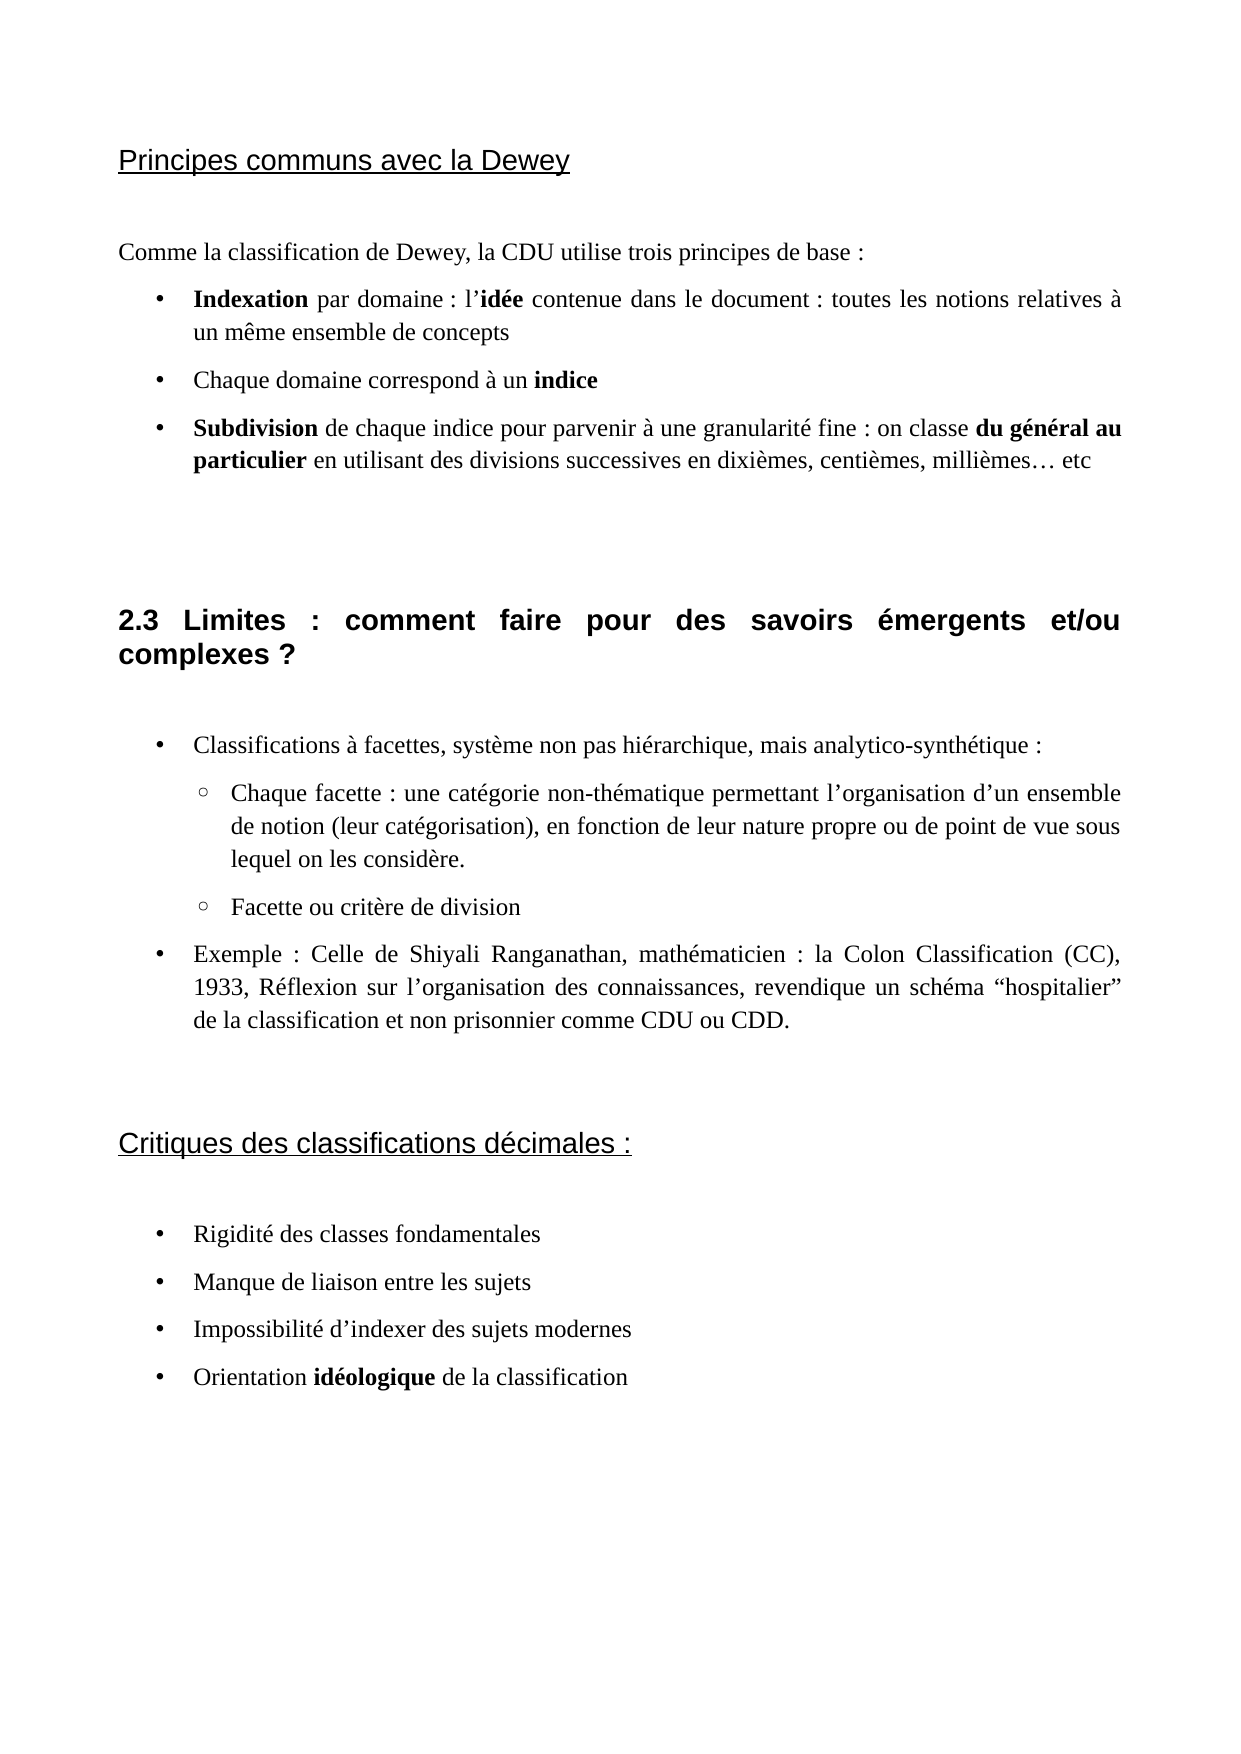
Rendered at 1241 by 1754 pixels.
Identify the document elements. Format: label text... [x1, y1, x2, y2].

list Subdivision de chaque indice pour parvenir à une granularité fine : on classe du général au particulier en utilisant des divisions successives en dixièmes, centièmes, millièmes… etc [156, 413, 1122, 474]
text Comme la classification de Dewey, la CDU utilise trois principes de base : [118, 237, 1122, 266]
list Chaque facette : une catégorie non-thématique permettant l’organisation d’un ensemble de notion (leur catégorisation), en fonction de leur nature propre ou de point de vue sous lequel on les considère. [193, 778, 1122, 873]
list Rigidité des classes fondamentales [156, 1219, 1122, 1248]
subtitle Critiques des classifications décimales : [118, 1126, 1122, 1159]
subtitle 2.3 Limites : comment faire pour des savoirs émergents et/ou complexes ? [118, 603, 1122, 671]
list Classifications à facettes, système non pas hiérarchique, mais analytico-synthétique : [156, 731, 1122, 759]
list Exemple : Celle de Shiyali Ranganathan, mathématicien : la Colon Classification (CC), 1933, Réflexion sur l’organisation des connaissances, revendique un schéma “hospitalier” de la classification et non prisonnier comme CDU ou CDD. [156, 939, 1122, 1034]
list Indexation par domaine : l’idée contenue dans le document : toutes les notions relatives à un même ensemble de concepts [156, 284, 1122, 346]
list Chaque domaine correspond à un indice [156, 365, 1122, 394]
subtitle Principes communs avec la Dewey [118, 143, 1122, 177]
list Orientation idéologique de la classification [156, 1362, 1122, 1391]
list Facette ou critère de division [193, 892, 1122, 921]
list Impossibilité d’indexer des sujets modernes [156, 1314, 1122, 1343]
list Manque de liaison entre les sujets [156, 1267, 1122, 1296]
